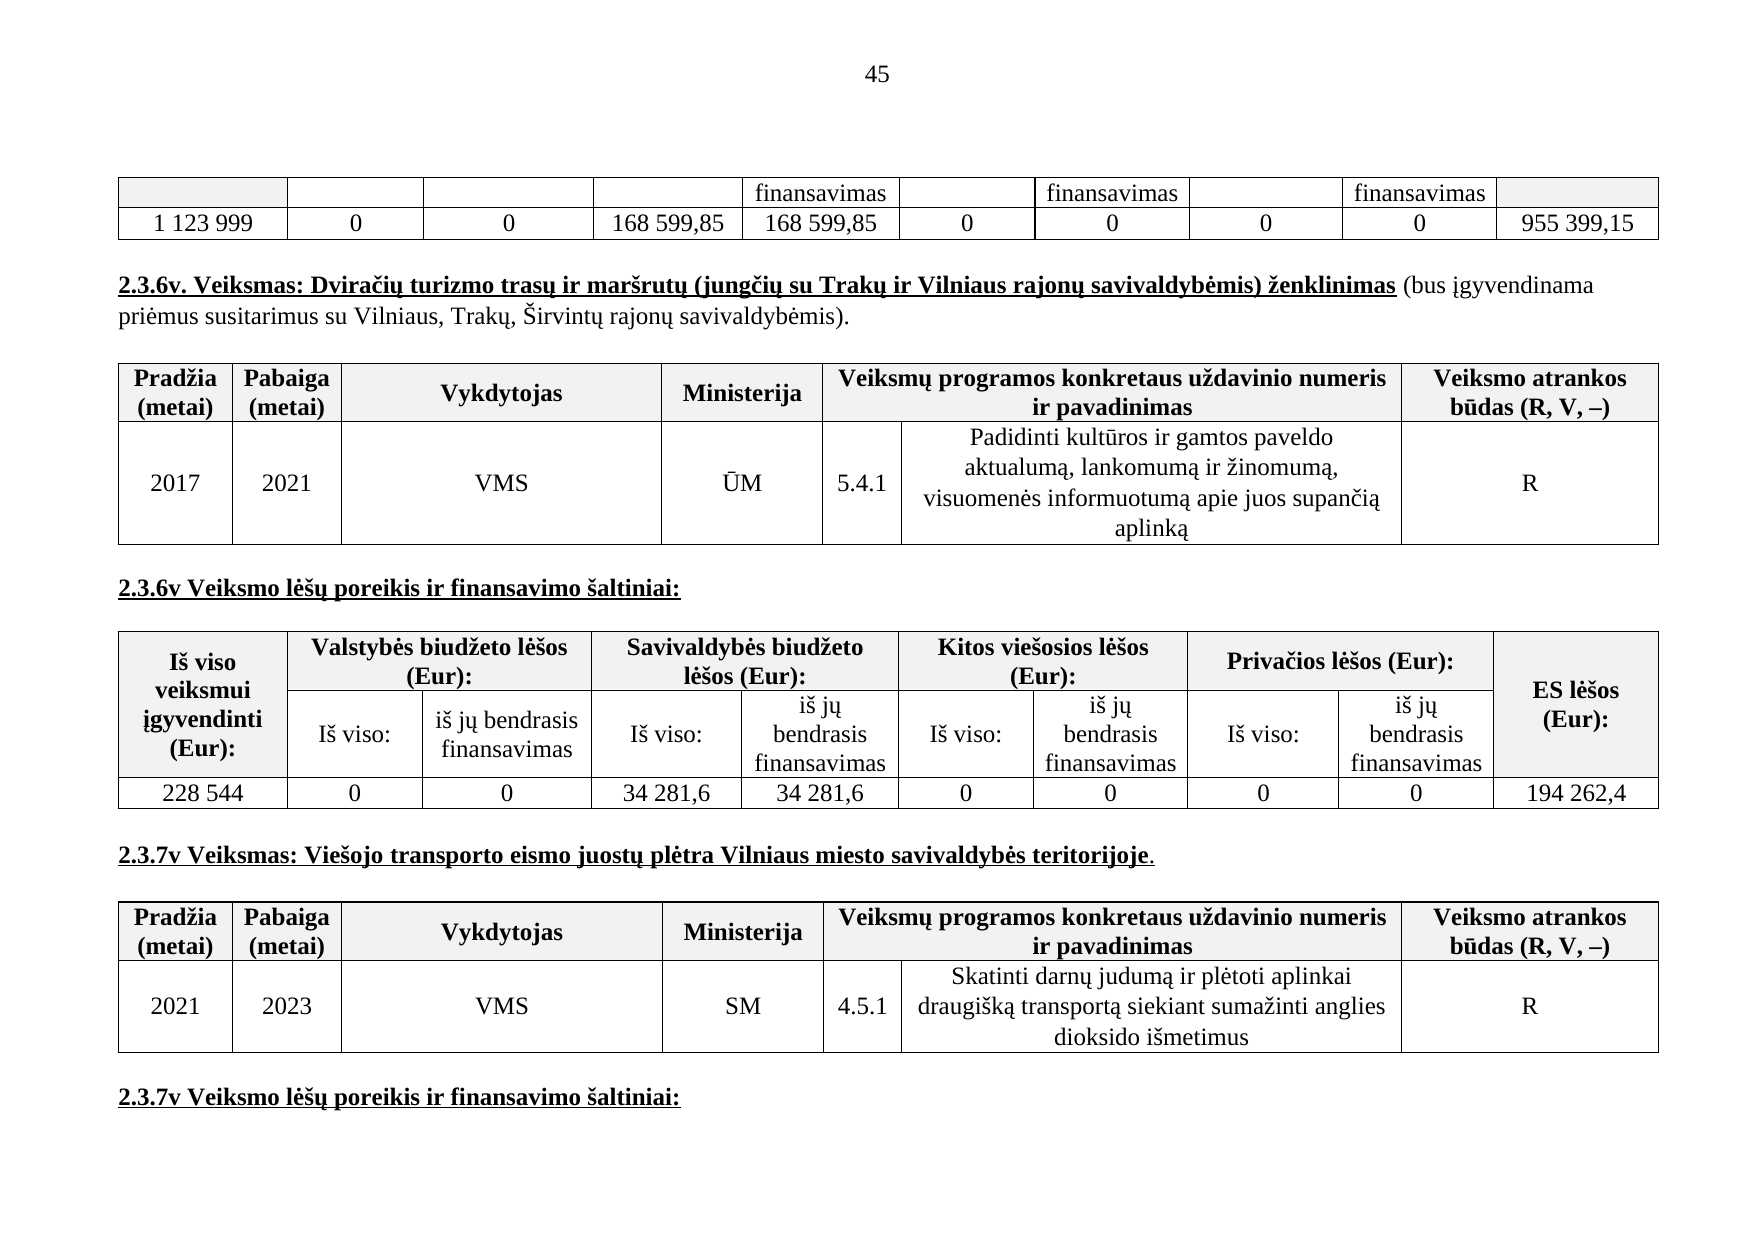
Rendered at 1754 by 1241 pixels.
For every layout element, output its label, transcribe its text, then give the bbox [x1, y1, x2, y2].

table_cell 194 262,4 [1494, 778, 1658, 808]
table_header Kitos viešosios lėšos (Eur): [899, 632, 1187, 689]
table_cell 2017 [119, 422, 232, 544]
table_header Ministerija [663, 903, 823, 960]
table_cell 1 123 999 [119, 208, 287, 238]
table_cell [288, 178, 423, 207]
table_cell iš jų bendrasis finansavimas [742, 691, 898, 777]
table_cell finansavimas [1036, 178, 1189, 207]
table_cell [424, 178, 593, 207]
table_header Veiksmo atrankos būdas (R, V, –) [1402, 364, 1658, 421]
table_cell 2021 [233, 422, 341, 544]
table_cell 4.5.1 [824, 961, 901, 1052]
table_cell [900, 178, 1034, 207]
table_cell Iš viso: [288, 691, 422, 777]
table_header Veiksmų programos konkretaus uždavinio numeris ir pavadinimas [824, 903, 1401, 960]
table_cell 0 [288, 208, 423, 238]
table_cell [1190, 178, 1342, 207]
table_cell Iš viso: [1188, 691, 1338, 777]
table_cell 5.4.1 [823, 422, 901, 544]
table_header Veiksmo atrankos būdas (R, V, –) [1402, 903, 1658, 960]
table_cell 228 544 [119, 778, 287, 808]
table_header Privačios lėšos (Eur): [1188, 632, 1493, 689]
table_cell [594, 178, 742, 207]
table_header Pabaiga (metai) [233, 364, 341, 421]
table_cell 0 [424, 208, 593, 238]
table_cell 0 [1036, 208, 1189, 238]
table_cell 0 [423, 778, 591, 808]
table_cell 2023 [233, 961, 341, 1052]
table_cell finansavimas [743, 178, 899, 207]
table_cell 955 399,15 [1497, 208, 1658, 238]
table_cell Iš viso: [899, 691, 1033, 777]
table_cell Iš viso: [592, 691, 741, 777]
table_cell VMS [342, 961, 662, 1052]
table_cell Padidinti kultūros ir gamtos paveldo aktualumą, lankomumą ir žinomumą, visuomenės informuotumą apie juos supančią aplinką [902, 422, 1401, 544]
text 2.3.7v Veiksmas: Viešojo transporto eismo juostų plėtra Vilniaus miesto savivaldybės teritorijoje. [118, 840, 1636, 869]
table_cell iš jų bendrasis finansavimas [1339, 691, 1493, 777]
table_cell SM [663, 961, 823, 1052]
table_cell 0 [288, 778, 422, 808]
table_cell 34 281,6 [742, 778, 898, 808]
table_header ES lėšos (Eur): [1494, 632, 1658, 777]
table_cell R [1402, 422, 1658, 544]
table_cell 0 [1190, 208, 1342, 238]
table_header Ministerija [662, 364, 822, 421]
table_cell 2021 [119, 961, 232, 1052]
table_cell 0 [1188, 778, 1338, 808]
table_header Vykdytojas [342, 903, 662, 960]
table_header Veiksmų programos konkretaus uždavinio numeris ir pavadinimas [823, 364, 1401, 421]
table_cell 0 [900, 208, 1034, 238]
table_header Valstybės biudžeto lėšos (Eur): [288, 632, 591, 689]
table_header Vykdytojas [342, 364, 661, 421]
table_header [1497, 178, 1658, 207]
text 2.3.6v. Veiksmas: Dviračių turizmo trasų ir maršrutų (jungčių su Trakų ir Vilniaus rajonų savivaldybėmis) ženklinimas (bus įgyvendinama priėmus susitarimus su Vilniaus, Trakų, Širvintų rajonų savivaldybėmis). [118, 270, 1636, 330]
table_header [119, 178, 287, 207]
text 2.3.7v Veiksmo lėšų poreikis ir finansavimo šaltiniai: [118, 1082, 1636, 1111]
text 2.3.6v Veiksmo lėšų poreikis ir finansavimo šaltiniai: [118, 573, 1636, 602]
table_cell iš jų bendrasis finansavimas [1034, 691, 1187, 777]
table_cell 0 [1034, 778, 1187, 808]
table_header Pradžia (metai) [119, 903, 232, 960]
table_header Pabaiga (metai) [233, 903, 341, 960]
table_header Pradžia (metai) [119, 364, 232, 421]
table_cell VMS [342, 422, 661, 544]
table_cell 0 [1339, 778, 1493, 808]
table_cell ŪM [662, 422, 822, 544]
table_cell 168 599,85 [743, 208, 899, 238]
table_header Iš viso veiksmui įgyvendinti (Eur): [119, 632, 287, 777]
table_cell 0 [1343, 208, 1496, 238]
table_cell 34 281,6 [592, 778, 741, 808]
table_cell 0 [899, 778, 1033, 808]
table_cell iš jų bendrasis finansavimas [423, 691, 591, 777]
table_cell Skatinti darnų judumą ir plėtoti aplinkai draugišką transportą siekiant sumažinti anglies dioksido išmetimus [902, 961, 1401, 1052]
table_header Savivaldybės biudžeto lėšos (Eur): [592, 632, 898, 689]
table_cell 168 599,85 [594, 208, 742, 238]
table_cell finansavimas [1343, 178, 1496, 207]
table_cell R [1402, 961, 1658, 1052]
